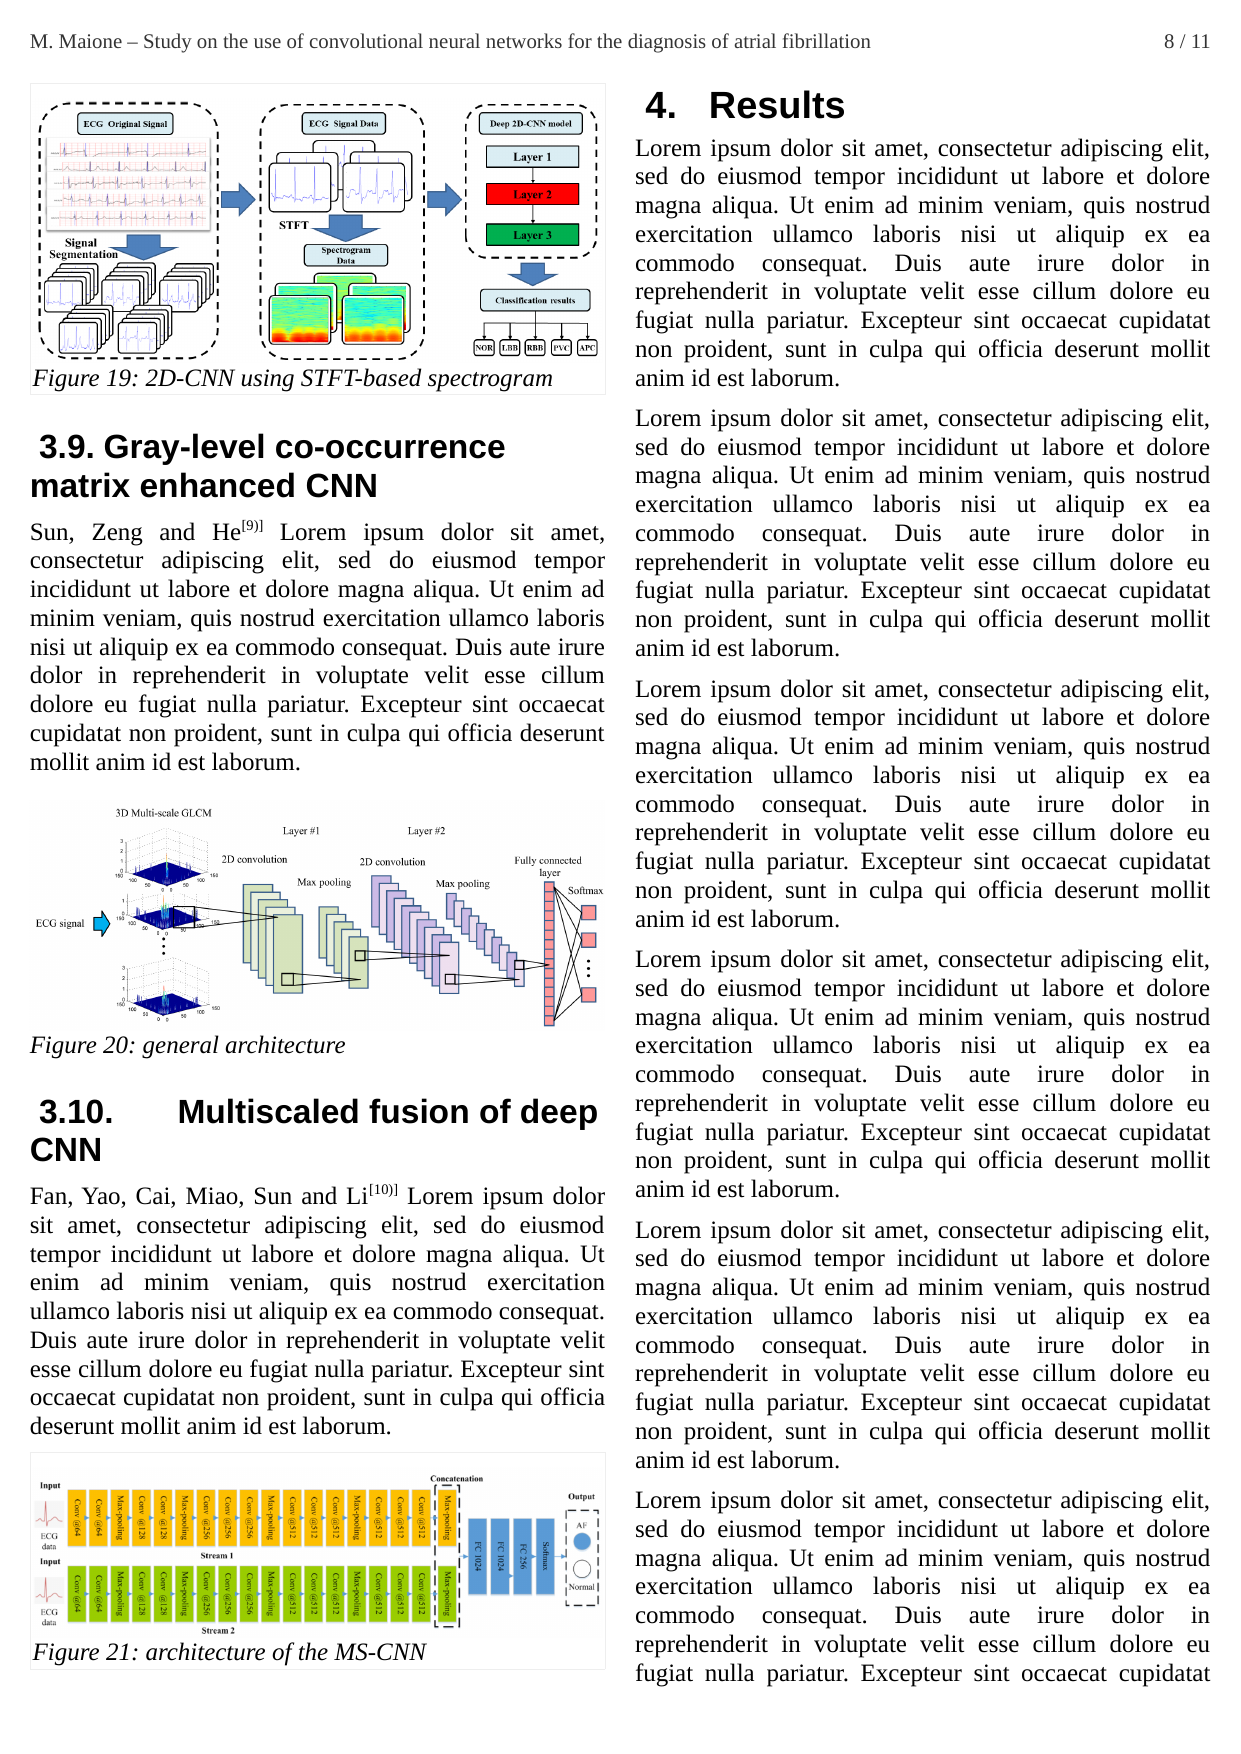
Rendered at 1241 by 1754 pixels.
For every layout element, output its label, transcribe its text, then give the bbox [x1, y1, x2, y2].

subtitle Gray-level co-occurrence matrix enhanced CNN [29, 427, 605, 504]
text Figure 19: 2D-CNN using STFT-based spectrogram [32, 363, 602, 391]
picture [32, 98, 603, 363]
text Lorem ipsum dolor sit amet, consectetur adipiscing elit, sed do eiusmod tempor incididunt ut labore et dolore magna aliqua. Ut enim ad minim veniam, quis nostrud exercitation ullamco laboris nisi ut aliquip ex ea commodo consequat. Duis aute irure dolor in reprehenderit in voluptate velit esse cillum dolore eu fugiat nulla pariatur. Excepteur sint occaecat cupidatat non proident, sunt in culpa qui officia deserunt mollit anim id est laborum. [635, 1215, 1211, 1473]
text Figure 21: architecture of the MS-CNN [32, 1638, 602, 1666]
text Lorem ipsum dolor sit amet, consectetur adipiscing elit, sed do eiusmod tempor incididunt ut labore et dolore magna aliqua. Ut enim ad minim veniam, quis nostrud exercitation ullamco laboris nisi ut aliquip ex ea commodo consequat. Duis aute irure dolor in reprehenderit in voluptate velit esse cillum dolore eu fugiat nulla pariatur. Excepteur sint occaecat cupidatat [635, 1485, 1211, 1686]
text Lorem ipsum dolor sit amet, consectetur adipiscing elit, sed do eiusmod tempor incididunt ut labore et dolore magna aliqua. Ut enim ad minim veniam, quis nostrud exercitation ullamco laboris nisi ut aliquip ex ea commodo consequat. Duis aute irure dolor in reprehenderit in voluptate velit esse cillum dolore eu fugiat nulla pariatur. Excepteur sint occaecat cupidatat non proident, sunt in culpa qui officia deserunt mollit anim id est laborum. [635, 133, 1211, 391]
text Lorem ipsum dolor sit amet, consectetur adipiscing elit, sed do eiusmod tempor incididunt ut labore et dolore magna aliqua. Ut enim ad minim veniam, quis nostrud exercitation ullamco laboris nisi ut aliquip ex ea commodo consequat. Duis aute irure dolor in reprehenderit in voluptate velit esse cillum dolore eu fugiat nulla pariatur. Excepteur sint occaecat cupidatat non proident, sunt in culpa qui officia deserunt mollit anim id est laborum. [635, 403, 1211, 662]
text Lorem ipsum dolor sit amet, consectetur adipiscing elit, sed do eiusmod tempor incididunt ut labore et dolore magna aliqua. Ut enim ad minim veniam, quis nostrud exercitation ullamco laboris nisi ut aliquip ex ea commodo consequat. Duis aute irure dolor in reprehenderit in voluptate velit esse cillum dolore eu fugiat nulla pariatur. Excepteur sint occaecat cupidatat non proident, sunt in culpa qui officia deserunt mollit anim id est laborum. [635, 944, 1211, 1203]
subtitle Multiscaled fusion of deep CNN [29, 1091, 605, 1169]
text Lorem ipsum dolor sit amet, consectetur adipiscing elit, sed do eiusmod tempor incididunt ut labore et dolore magna aliqua. Ut enim ad minim veniam, quis nostrud exercitation ullamco laboris nisi ut aliquip ex ea commodo consequat. Duis aute irure dolor in reprehenderit in voluptate velit esse cillum dolore eu fugiat nulla pariatur. Excepteur sint occaecat cupidatat non proident, sunt in culpa qui officia deserunt mollit anim id est laborum. [635, 674, 1211, 932]
text Fan, Yao, Cai, Miao, Sun and Li[10] Lorem ipsum dolor sit amet, consectetur adipiscing elit, sed do eiusmod tempor incididunt ut labore et dolore magna aliqua. Ut enim ad minim veniam, quis nostrud exercitation ullamco laboris nisi ut aliquip ex ea commodo consequat. Duis aute irure dolor in reprehenderit in voluptate velit esse cillum dolore eu fugiat nulla pariatur. Excepteur sint occaecat cupidatat non proident, sunt in culpa qui officia deserunt mollit anim id est laborum. [29, 1181, 605, 1440]
subtitle Results [635, 83, 1211, 127]
picture [29, 800, 606, 1031]
text Figure 20: general architecture [29, 1031, 605, 1059]
picture [32, 1467, 603, 1638]
text Sun, Zeng and He[9] Lorem ipsum dolor sit amet, consectetur adipiscing elit, sed do eiusmod tempor incididunt ut labore et dolore magna aliqua. Ut enim ad minim veniam, quis nostrud exercitation ullamco laboris nisi ut aliquip ex ea commodo consequat. Duis aute irure dolor in reprehenderit in voluptate velit esse cillum dolore eu fugiat nulla pariatur. Excepteur sint occaecat cupidatat non proident, sunt in culpa qui officia deserunt mollit anim id est laborum. [29, 517, 605, 776]
